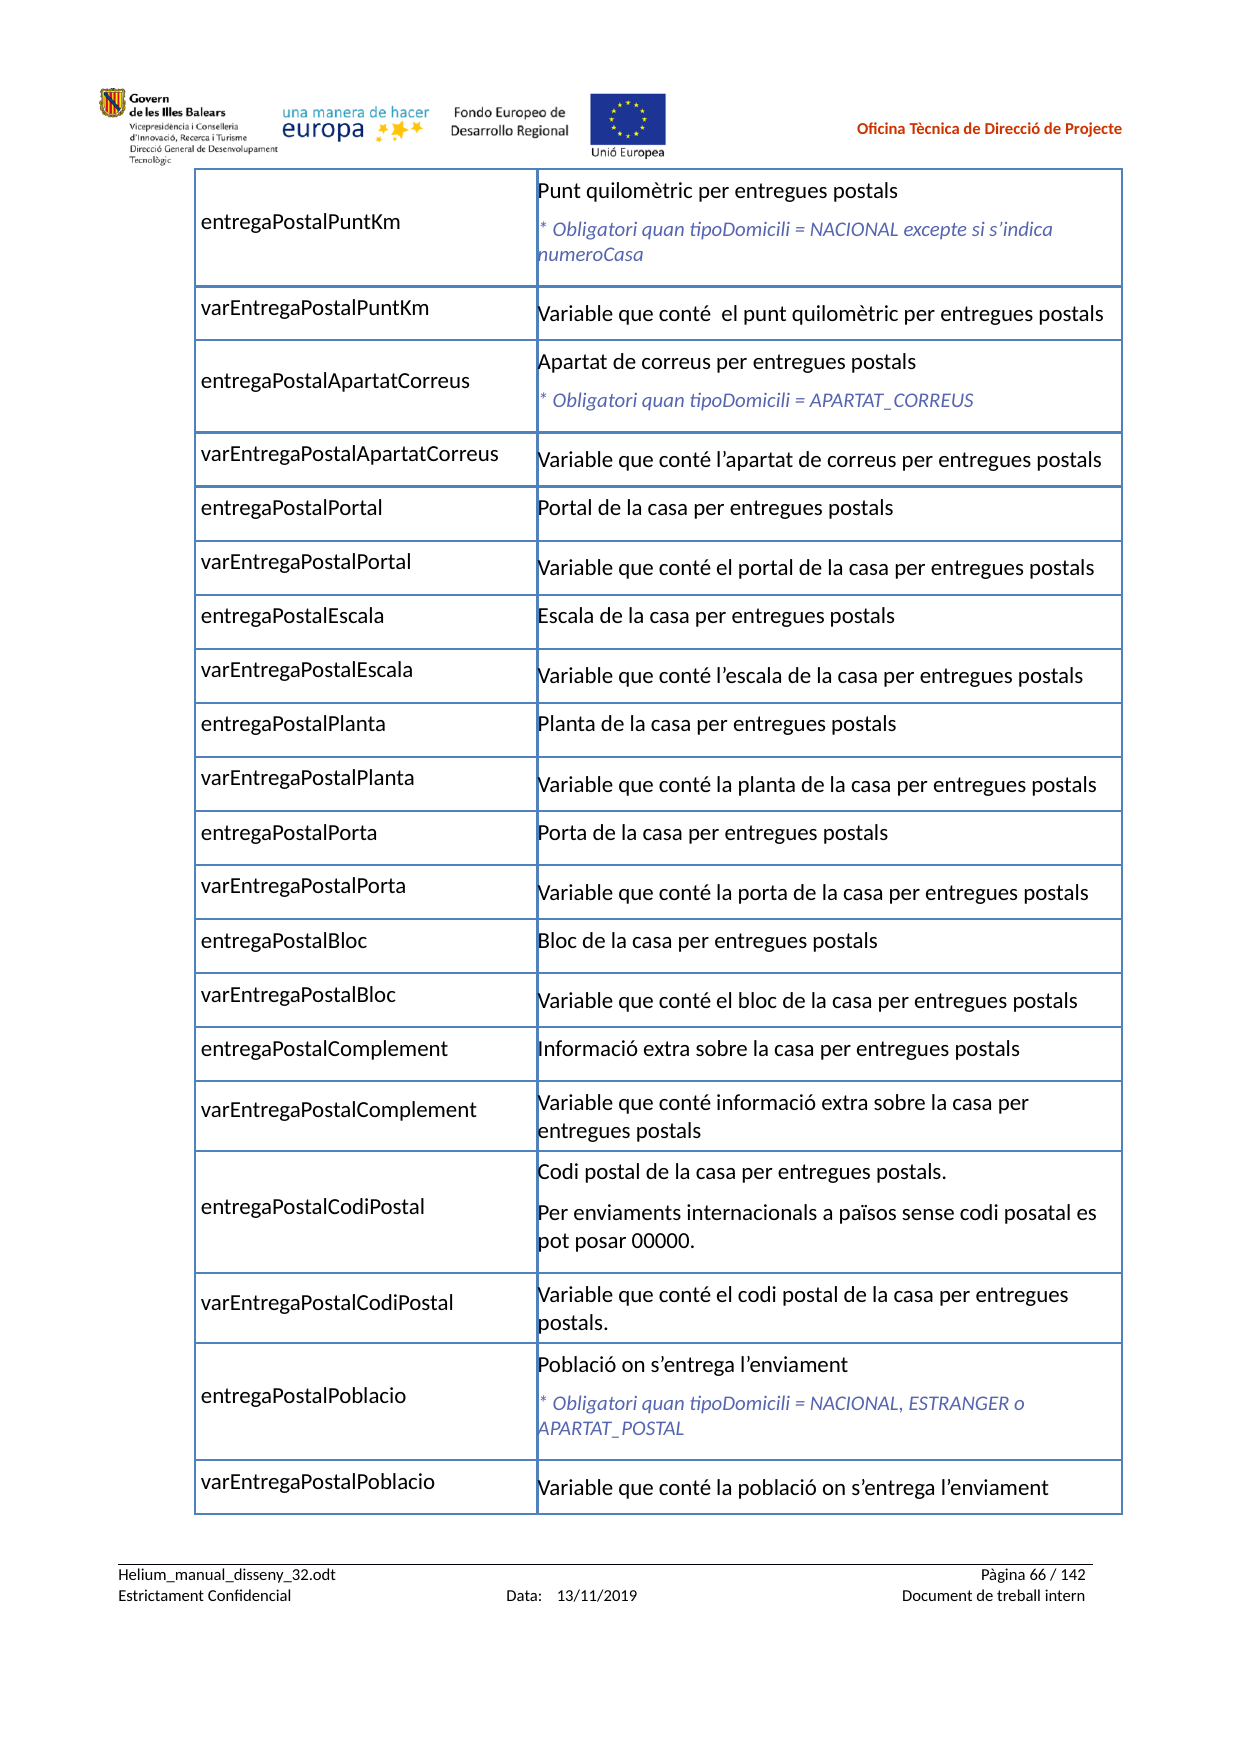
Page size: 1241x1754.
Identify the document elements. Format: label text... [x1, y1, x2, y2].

table_cell Porta de la casa per entregues postals [539, 812, 1121, 864]
table_cell Variable que conté el bloc de la casa per entregues postals [539, 974, 1121, 1026]
table_cell entregaPostalPuntKm [196, 170, 536, 285]
table_cell varEntregaPostalEscala [196, 650, 536, 702]
table_cell Variable que conté el punt quilomètric per entregues postals [539, 288, 1121, 339]
table_cell entregaPostalPlanta [196, 704, 536, 756]
table_cell entregaPostalPortal [196, 488, 536, 539]
table_cell Apartat de correus per entregues postals * Obligatori quan tipoDomicili = APARTAT_CORREUS [539, 341, 1121, 431]
table_cell Població on s’entrega l’enviament * Obligatori quan tipoDomicili = NACIONAL, ESTRANGER o APARTAT_POSTAL [539, 1344, 1121, 1459]
table_cell entregaPostalCodiPostal [196, 1152, 536, 1272]
table_cell Planta de la casa per entregues postals [539, 704, 1121, 756]
table_cell varEntregaPostalApartatCorreus [196, 434, 536, 485]
table_cell entregaPostalBloc [196, 920, 536, 972]
table_cell varEntregaPostalPuntKm [196, 288, 536, 339]
table_cell Informació extra sobre la casa per entregues postals [539, 1028, 1121, 1080]
table_cell Variable que conté la població on s’entrega l’enviament [539, 1461, 1121, 1513]
table_cell Bloc de la casa per entregues postals [539, 920, 1121, 972]
table_cell Variable que conté informació extra sobre la casa per entregues postals [539, 1082, 1121, 1150]
table_cell entregaPostalComplement [196, 1028, 536, 1080]
table_cell varEntregaPostalPoblacio [196, 1461, 536, 1513]
table_cell entregaPostalApartatCorreus [196, 341, 536, 431]
table_cell Variable que conté el portal de la casa per entregues postals [539, 542, 1121, 593]
table_cell Portal de la casa per entregues postals [539, 488, 1121, 539]
table_cell varEntregaPostalPlanta [196, 758, 536, 810]
table_cell Escala de la casa per entregues postals [539, 596, 1121, 648]
table_cell varEntregaPostalPortal [196, 542, 536, 593]
table_cell Variable que conté l’apartat de correus per entregues postals [539, 434, 1121, 485]
table_cell Punt quilomètric per entregues postals * Obligatori quan tipoDomicili = NACIONAL excepte si s’indica numeroCasa [539, 170, 1121, 285]
table_cell entregaPostalPorta [196, 812, 536, 864]
table_cell Variable que conté el codi postal de la casa per entregues postals. [539, 1274, 1121, 1342]
table_cell varEntregaPostalCodiPostal [196, 1274, 536, 1342]
table_cell entregaPostalEscala [196, 596, 536, 648]
picture [99, 87, 668, 166]
table_cell varEntregaPostalComplement [196, 1082, 536, 1150]
table_cell varEntregaPostalBloc [196, 974, 536, 1026]
table_cell varEntregaPostalPorta [196, 866, 536, 918]
table_cell entregaPostalPoblacio [196, 1344, 536, 1459]
table_cell Variable que conté la porta de la casa per entregues postals [539, 866, 1121, 918]
table_cell Variable que conté l’escala de la casa per entregues postals [539, 650, 1121, 702]
table_cell Variable que conté la planta de la casa per entregues postals [539, 758, 1121, 810]
table_cell Codi postal de la casa per entregues postals. Per enviaments internacionals a països sense codi posatal es pot posar 00000. [539, 1152, 1121, 1272]
